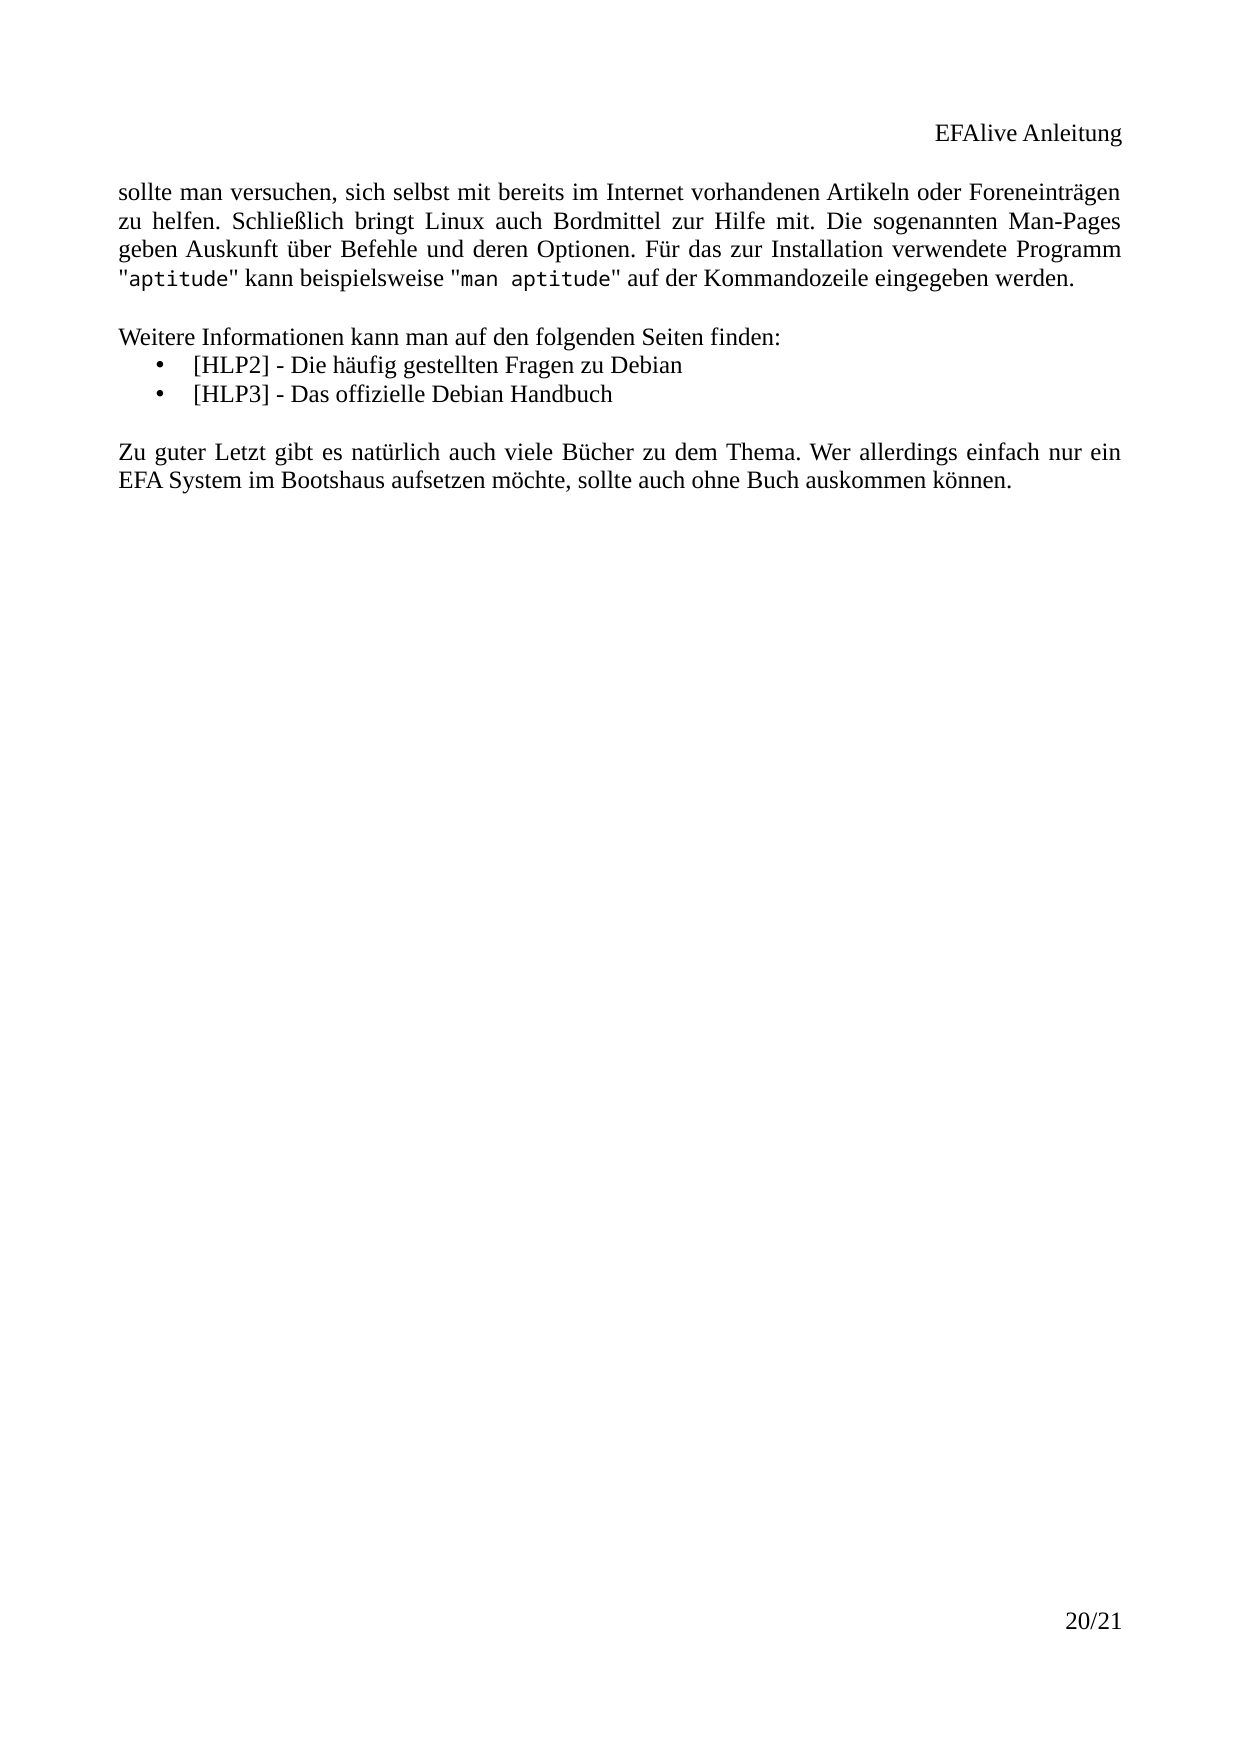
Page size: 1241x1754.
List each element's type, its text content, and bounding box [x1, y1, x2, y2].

list [HLP3] - Das offizielle Debian Handbuch [156, 379, 1122, 408]
list [HLP2] - Die häufig gestellten Fragen zu Debian [156, 350, 1122, 379]
text sollte man versuchen, sich selbst mit bereits im Internet vorhandenen Artikeln oder Foreneinträgen zu helfen. Schließlich bringt Linux auch Bordmittel zur Hilfe mit. Die sogenannten Man-Pages geben Auskunft über Befehle und deren Optionen. Für das zur Installation verwendete Programm "aptitude" kann beispielsweise "man aptitude" auf der Kommandozeile eingegeben werden. [118, 177, 1122, 293]
text Zu guter Letzt gibt es natürlich auch viele Bücher zu dem Thema. Wer allerdings einfach nur ein EFA System im Bootshaus aufsetzen möchte, sollte auch ohne Buch auskommen können. [118, 437, 1122, 494]
text Weitere Informationen kann man auf den folgenden Seiten finden: [118, 322, 1122, 350]
